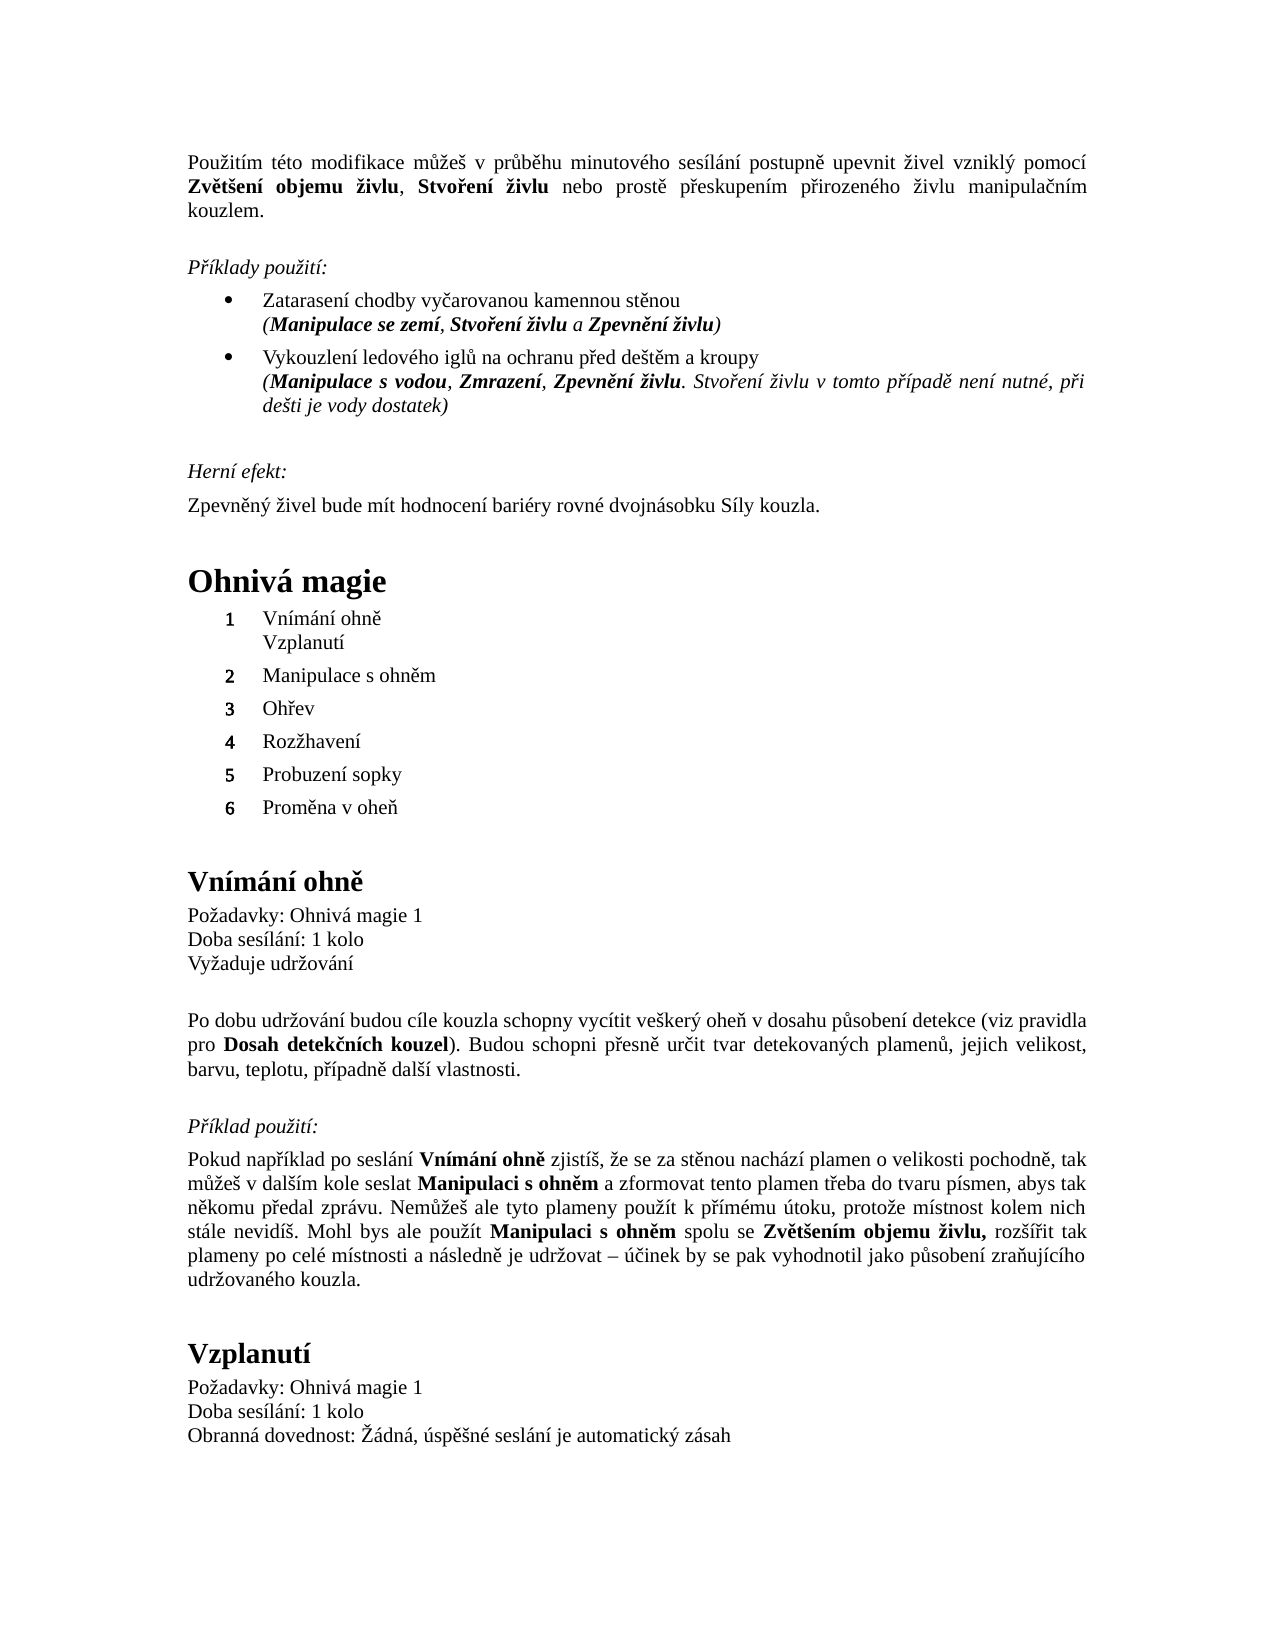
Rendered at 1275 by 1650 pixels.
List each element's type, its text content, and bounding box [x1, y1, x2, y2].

subtitle Vnímání ohně [187, 864, 1087, 897]
list Vnímání ohně Vzplanutí [225, 606, 1087, 654]
list Vykouzlení ledového iglů na ochranu před deštěm a kroupy (Manipulace s vodou, Zmrazení, Zpevnění živlu. Stvoření živlu v tomto případě není nutné, při dešti je vody dostatek) [225, 345, 1087, 417]
text Herní efekt: [187, 459, 1087, 483]
list Proměna v oheň [225, 795, 1087, 819]
list Zatarasení chodby vyčarovanou kamennou stěnou (Manipulace se zemí, Stvoření živlu a Zpevnění živlu) [225, 288, 1087, 336]
subtitle Ohnivá magie [187, 561, 1087, 600]
list Ohřev [225, 696, 1087, 720]
list Probuzení sopky [225, 762, 1087, 786]
list Rozžhavení [225, 729, 1087, 753]
subtitle Vzplanutí [187, 1336, 1087, 1369]
text Použitím této modifikace můžeš v průběhu minutového sesílání postupně upevnit živel vzniklý pomocí Zvětšení objemu živlu, Stvoření živlu nebo prostě přeskupením přirozeného živlu manipulačním kouzlem. [187, 150, 1087, 246]
text Požadavky: Ohnivá magie 1 Doba sesílání: 1 kolo Vyžaduje udržování [187, 903, 1087, 999]
list Manipulace s ohněm [225, 663, 1087, 687]
text Pokud například po seslání Vnímání ohně zjistíš, že se za stěnou nachází plamen o velikosti pochodně, tak můžeš v dalším kole seslat Manipulaci s ohněm a zformovat tento plamen třeba do tvaru písmen, abys tak někomu předal zprávu. Nemůžeš ale tyto plameny použít k přímému útoku, protože místnost kolem nich stále nevidíš. Mohl bys ale použít Manipulaci s ohněm spolu se Zvětšením objemu živlu, rozšířit tak plameny po celé místnosti a následně je udržovat – účinek by se pak vyhodnotil jako působení zraňujícího udržovaného kouzla. [187, 1147, 1087, 1291]
text Požadavky: Ohnivá magie 1 Doba sesílání: 1 kolo Obranná dovednost: Žádná, úspěšné seslání je automatický zásah [187, 1375, 1087, 1471]
text Po dobu udržování budou cíle kouzla schopny vycítit veškerý oheň v dosahu působení detekce (viz pravidla pro Dosah detekčních kouzel). Budou schopni přesně určit tvar detekovaných plamenů, jejich velikost, barvu, teplotu, případně další vlastnosti. [187, 1008, 1087, 1104]
text Příklady použití: [187, 255, 1087, 279]
text Příklad použití: [187, 1113, 1087, 1138]
text Zpevněný živel bude mít hodnocení bariéry rovné dvojnásobku Síly kouzla. [187, 492, 1087, 517]
